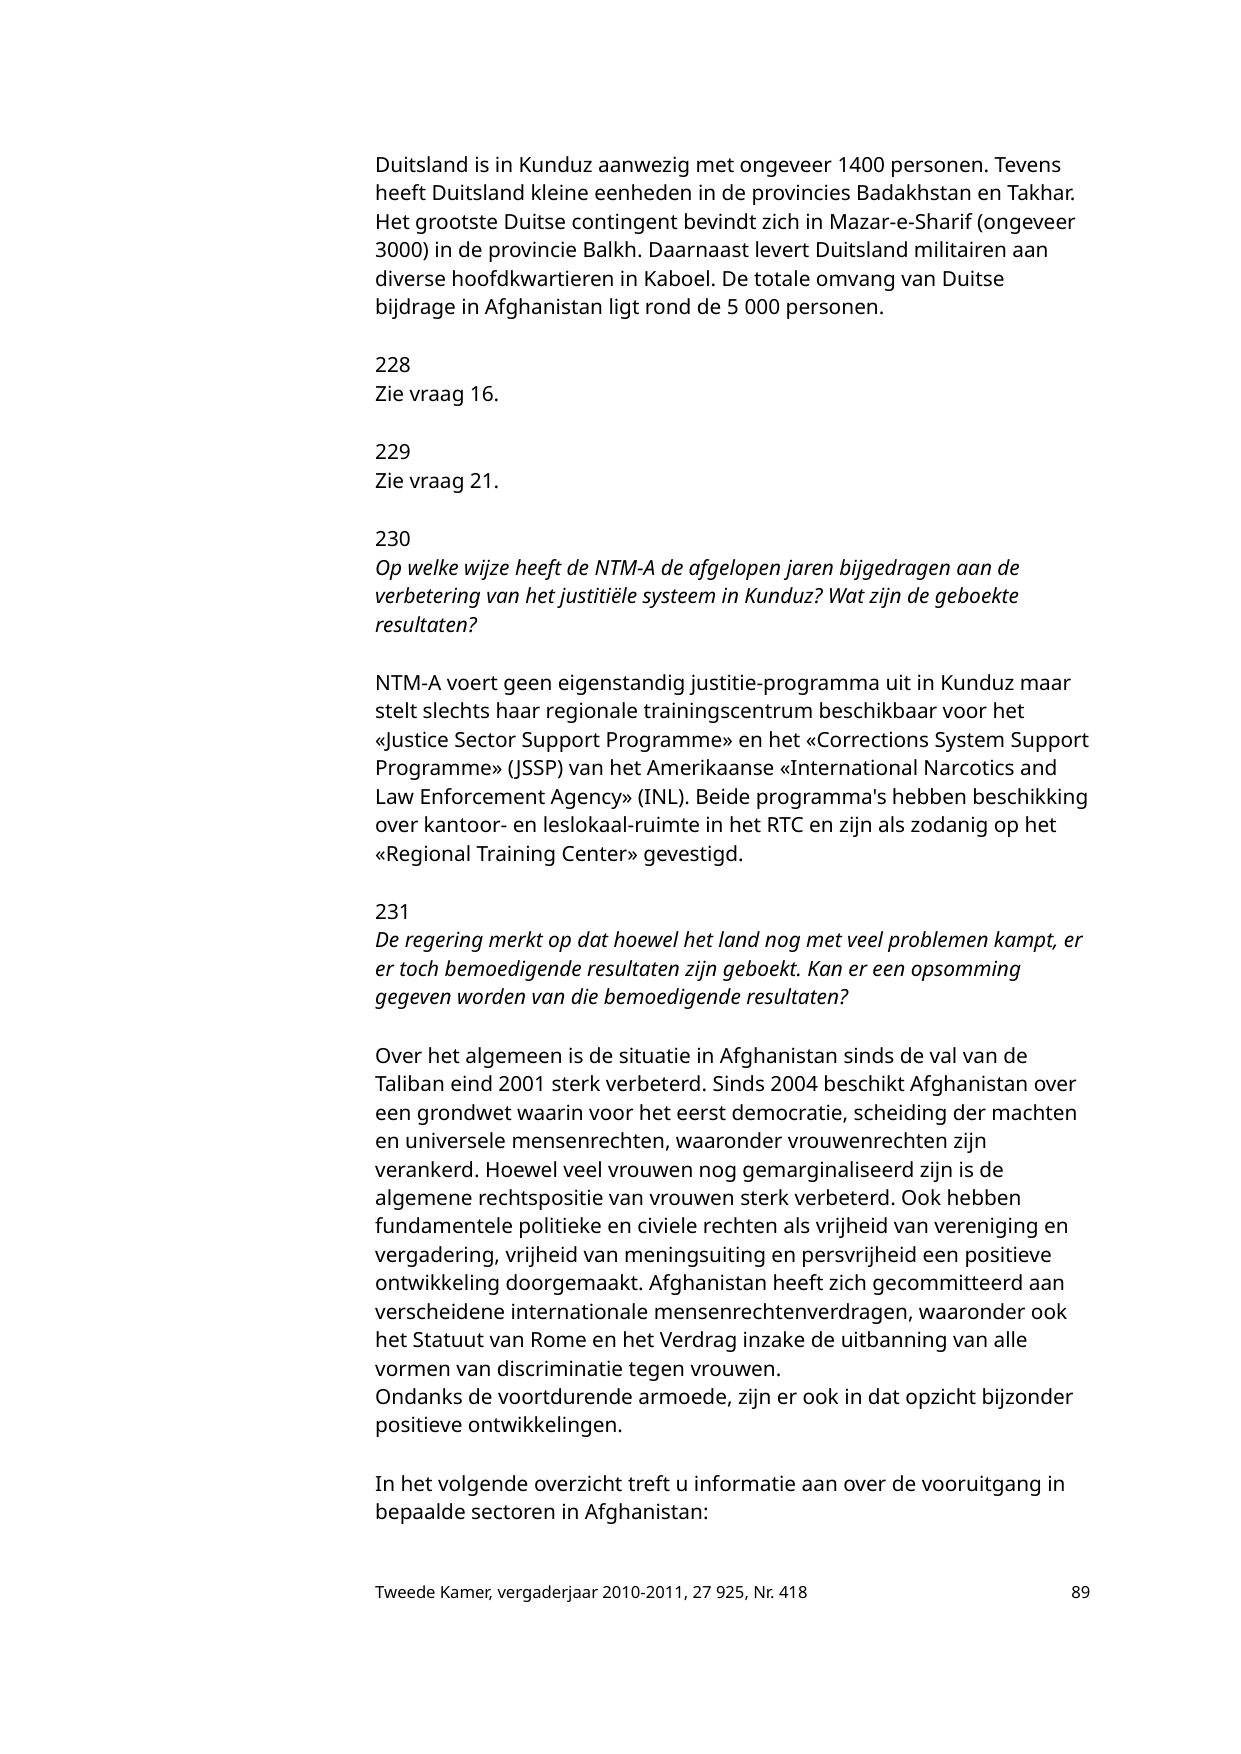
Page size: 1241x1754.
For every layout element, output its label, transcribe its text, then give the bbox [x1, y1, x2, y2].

text Ondanks de voortdurende armoede, zijn er ook in dat opzicht bijzonder positieve ontwikkelingen. [375, 1382, 1090, 1439]
text Over het algemeen is de situatie in Afghanistan sinds de val van de Taliban eind 2001 sterk verbeterd. Sinds 2004 beschikt Afghanistan over een grondwet waarin voor het eerst democratie, scheiding der machten en universele mensenrechten, waaronder vrouwenrechten zijn verankerd. Hoewel veel vrouwen nog gemarginaliseerd zijn is de algemene rechtspositie van vrouwen sterk verbeterd. Ook hebben fundamentele politieke en civiele rechten als vrijheid van vereniging en vergadering, vrijheid van meningsuiting en persvrijheid een positieve ontwikkeling doorgemaakt. Afghanistan heeft zich gecommitteerd aan verscheidene internationale mensenrechtenverdragen, waaronder ook het Statuut van Rome en het Verdrag inzake de uitbanning van alle vormen van discriminatie tegen vrouwen. [375, 1041, 1090, 1382]
text NTM-A voert geen eigenstandig justitie-programma uit in Kunduz maar stelt slechts haar regionale trainingscentrum beschikbaar voor het «Justice Sector Support Programme» en het «Corrections System Support Programme» (JSSP) van het Amerikaanse «International Narcotics and Law Enforcement Agency» (INL). Beide programma's hebben beschikking over kantoor- en leslokaal-ruimte in het RTC en zijn als zodanig op het «Regional Training Center» gevestigd. [375, 668, 1090, 867]
text Duitsland is in Kunduz aanwezig met ongeveer 1400 personen. Tevens heeft Duitsland kleine eenheden in de provincies Badakhstan en Takhar. Het grootste Duitse contingent bevindt zich in Mazar-e-Sharif (ongeveer 3000) in de provincie Balkh. Daarnaast levert Duitsland militairen aan diverse hoofdkwartieren in Kaboel. De totale omvang van Duitse bijdrage in Afghanistan ligt rond de 5 000 personen. [375, 150, 1090, 321]
text 229 [375, 437, 1090, 466]
text 228 [375, 351, 1090, 379]
text 230 [375, 524, 1090, 553]
text Zie vraag 21. [375, 466, 1090, 494]
text Zie vraag 16. [375, 379, 1090, 407]
text In het volgende overzicht treft u informatie aan over de vooruitgang in bepaalde sectoren in Afghanistan: [375, 1469, 1090, 1526]
text Op welke wijze heeft de NTM-A de afgelopen jaren bijgedragen aan de verbetering van het justitiële systeem in Kunduz? Wat zijn de geboekte resultaten? [375, 553, 1090, 638]
text 231 [375, 897, 1090, 926]
text De regering merkt op dat hoewel het land nog met veel problemen kampt, er er toch bemoedigende resultaten zijn geboekt. Kan er een opsomming gegeven worden van die bemoedigende resultaten? [375, 926, 1090, 1011]
